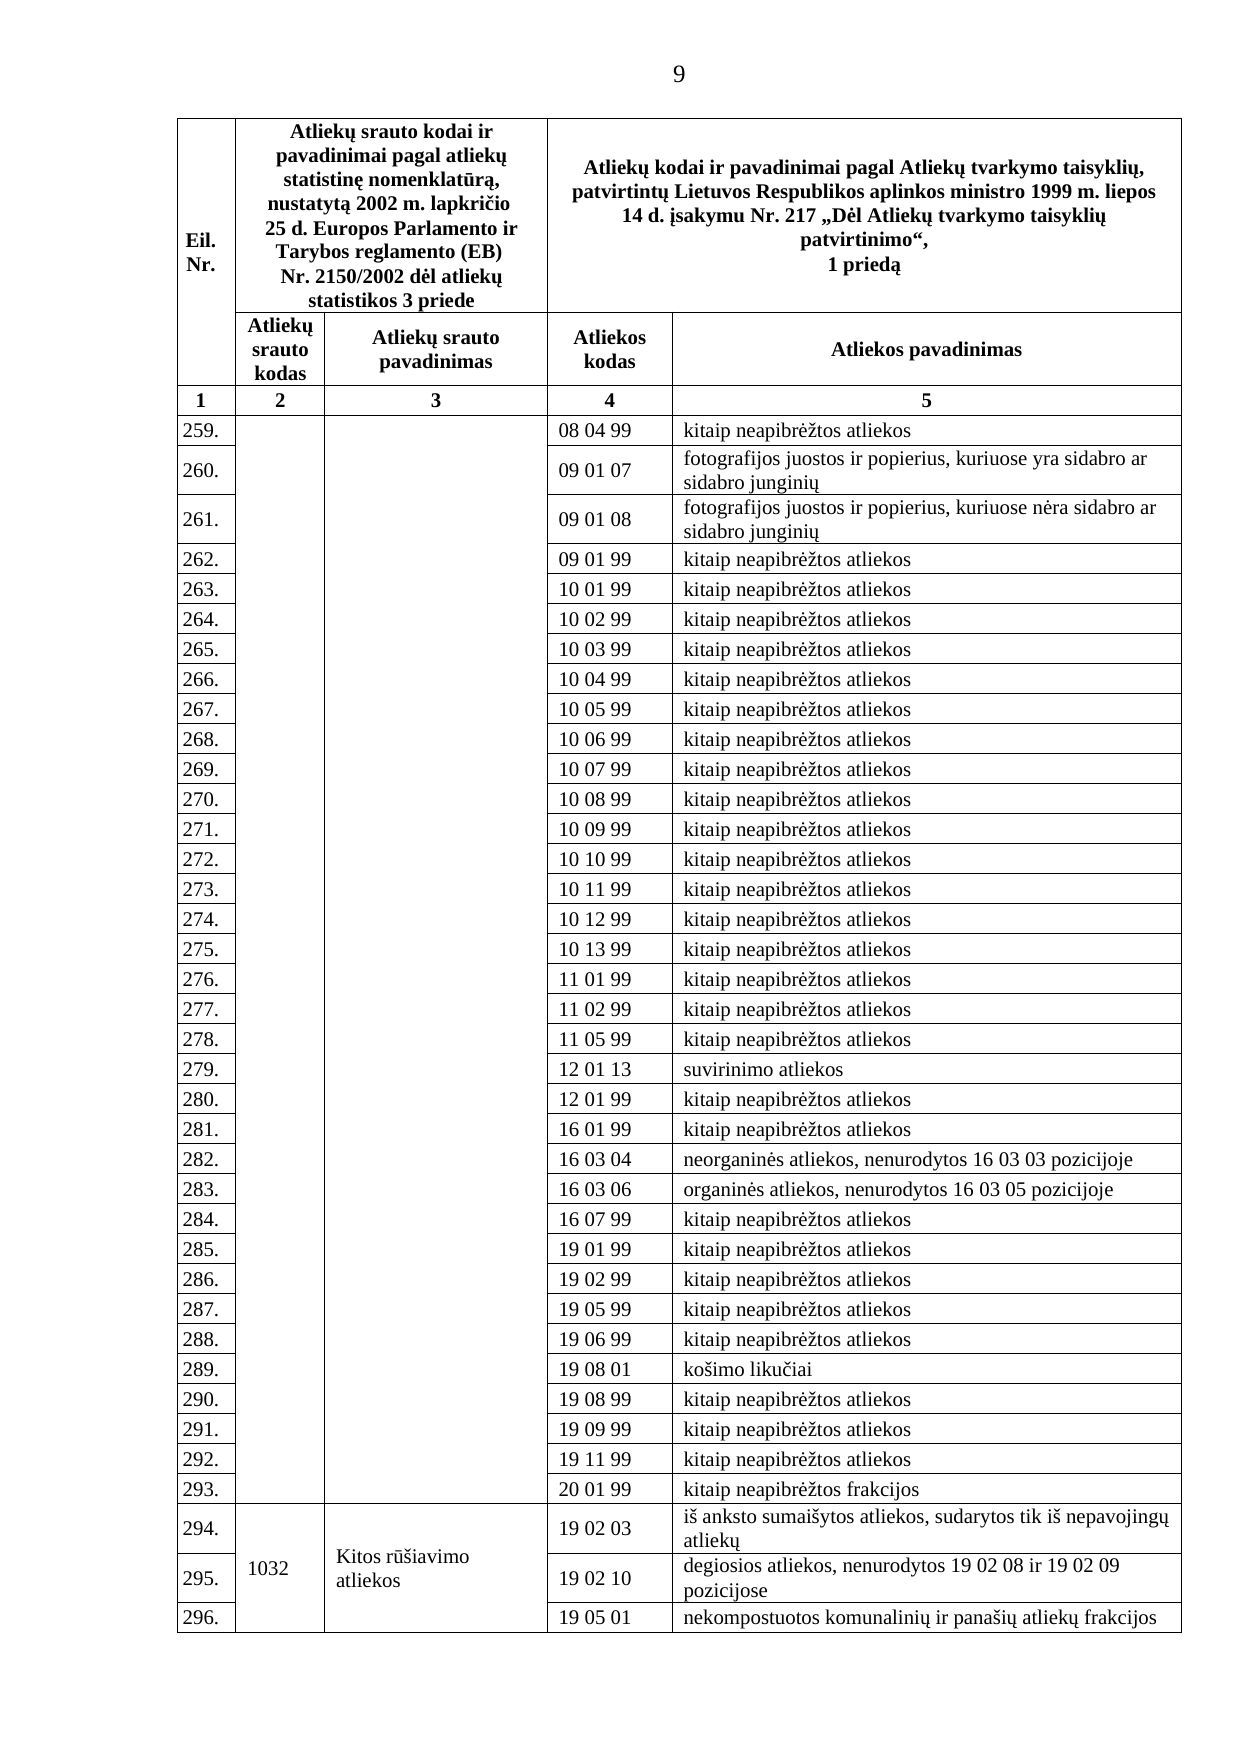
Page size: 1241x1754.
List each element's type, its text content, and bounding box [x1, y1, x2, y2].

table_cell 16 07 99 [548, 1204, 672, 1233]
table_header Eil. Nr. [178, 119, 235, 385]
table_cell neorganinės atliekos, nenurodytos 16 03 03 pozicijoje [673, 1144, 1181, 1173]
table_cell 16 03 06 [548, 1174, 672, 1203]
table_cell 286. [178, 1264, 235, 1293]
table_cell 281. [178, 1114, 235, 1143]
table_cell nekompostuotos komunalinių ir panašių atliekų frakcijos [673, 1603, 1181, 1632]
table_header Atliekų srauto kodai ir pavadinimai pagal atliekų statistinę nomenklatūrą, nustatytą 2002 m. lapkričio 25 d. Europos Parlamento ir Tarybos reglamento (EB) Nr. 2150/2002 dėl atliekų statistikos 3 priede [236, 119, 547, 312]
table_cell 263. [178, 574, 235, 603]
table_cell 274. [178, 904, 235, 933]
table_cell 271. [178, 814, 235, 843]
table_cell 277. [178, 994, 235, 1023]
table_cell kitaip neapibrėžtos atliekos [673, 724, 1181, 753]
table_cell kitaip neapibrėžtos atliekos [673, 604, 1181, 633]
table_cell 19 02 10 [548, 1554, 672, 1602]
table_cell 261. [178, 495, 235, 543]
table_cell 285. [178, 1234, 235, 1263]
table_cell 291. [178, 1414, 235, 1443]
table_cell kitaip neapibrėžtos atliekos [673, 844, 1181, 873]
table_cell 296. [178, 1603, 235, 1632]
table_cell 265. [178, 634, 235, 663]
table_cell 10 04 99 [548, 664, 672, 693]
table_cell Atliekos kodas [548, 313, 672, 385]
table_cell 290. [178, 1384, 235, 1413]
table_cell 12 01 13 [548, 1054, 672, 1083]
table_cell 19 11 99 [548, 1444, 672, 1473]
table_cell 283. [178, 1174, 235, 1203]
table_cell 280. [178, 1084, 235, 1113]
table_cell kitaip neapibrėžtos atliekos [673, 1324, 1181, 1353]
table_cell 275. [178, 934, 235, 963]
table_cell 279. [178, 1054, 235, 1083]
table_cell košimo likučiai [673, 1354, 1181, 1383]
table_cell kitaip neapibrėžtos frakcijos [673, 1474, 1181, 1503]
table_cell iš anksto sumaišytos atliekos, sudarytos tik iš nepavojingų atliekų [673, 1504, 1181, 1552]
table_cell kitaip neapibrėžtos atliekos [673, 874, 1181, 903]
table_cell Atliekų srauto pavadinimas [325, 313, 547, 385]
table_cell 10 07 99 [548, 754, 672, 783]
table_cell 11 01 99 [548, 964, 672, 993]
table_cell 294. [178, 1504, 235, 1552]
table_cell kitaip neapibrėžtos atliekos [673, 964, 1181, 993]
table_cell 19 08 99 [548, 1384, 672, 1413]
table_cell 19 09 99 [548, 1414, 672, 1443]
table_cell 295. [178, 1554, 235, 1602]
table_cell 269. [178, 754, 235, 783]
table_cell 270. [178, 784, 235, 813]
table_cell 10 10 99 [548, 844, 672, 873]
table_cell 288. [178, 1324, 235, 1353]
table_cell kitaip neapibrėžtos atliekos [673, 1414, 1181, 1443]
table_cell 08 04 99 [548, 416, 672, 445]
table_cell 19 05 99 [548, 1294, 672, 1323]
table_cell kitaip neapibrėžtos atliekos [673, 544, 1181, 573]
table_cell kitaip neapibrėžtos atliekos [673, 934, 1181, 963]
table_cell 10 01 99 [548, 574, 672, 603]
table_cell 10 13 99 [548, 934, 672, 963]
table_cell 3 [325, 386, 547, 415]
table_cell 276. [178, 964, 235, 993]
table_cell 267. [178, 694, 235, 723]
table_cell Atliekų srauto kodas [236, 313, 324, 385]
table_cell 284. [178, 1204, 235, 1233]
table_cell kitaip neapibrėžtos atliekos [673, 784, 1181, 813]
table_cell fotografijos juostos ir popierius, kuriuose yra sidabro ar sidabro junginių [673, 446, 1181, 494]
table_cell kitaip neapibrėžtos atliekos [673, 634, 1181, 663]
table_cell kitaip neapibrėžtos atliekos [673, 694, 1181, 723]
table_cell kitaip neapibrėžtos atliekos [673, 1204, 1181, 1233]
table_cell suvirinimo atliekos [673, 1054, 1181, 1083]
table_cell 10 11 99 [548, 874, 672, 903]
table_cell 19 05 01 [548, 1603, 672, 1632]
table_cell 4 [548, 386, 672, 415]
table_cell 16 01 99 [548, 1114, 672, 1143]
table_cell 19 08 01 [548, 1354, 672, 1383]
table_cell 09 01 99 [548, 544, 672, 573]
table_cell 20 01 99 [548, 1474, 672, 1503]
table_cell kitaip neapibrėžtos atliekos [673, 664, 1181, 693]
table_cell 262. [178, 544, 235, 573]
table_cell 10 06 99 [548, 724, 672, 753]
table_cell 289. [178, 1354, 235, 1383]
table_cell Kitos rūšiavimo atliekos [325, 1504, 547, 1632]
table_cell 266. [178, 664, 235, 693]
table_cell 12 01 99 [548, 1084, 672, 1113]
table_cell kitaip neapibrėžtos atliekos [673, 1084, 1181, 1113]
table_cell 259. [178, 416, 235, 445]
table_cell kitaip neapibrėžtos atliekos [673, 1444, 1181, 1473]
table_cell degiosios atliekos, nenurodytos 19 02 08 ir 19 02 09 pozicijose [673, 1554, 1181, 1602]
table_cell kitaip neapibrėžtos atliekos [673, 416, 1181, 445]
table_cell 10 02 99 [548, 604, 672, 633]
table_cell 278. [178, 1024, 235, 1053]
table_cell 10 05 99 [548, 694, 672, 723]
table_cell kitaip neapibrėžtos atliekos [673, 1294, 1181, 1323]
table_cell 19 06 99 [548, 1324, 672, 1353]
table_cell 292. [178, 1444, 235, 1473]
table_cell [236, 416, 324, 1503]
table_cell kitaip neapibrėžtos atliekos [673, 1384, 1181, 1413]
table_cell [325, 416, 547, 1503]
table_cell kitaip neapibrėžtos atliekos [673, 1114, 1181, 1143]
table_cell 11 02 99 [548, 994, 672, 1023]
table_cell kitaip neapibrėžtos atliekos [673, 994, 1181, 1023]
table_cell 1032 [236, 1504, 324, 1632]
table_cell 5 [673, 386, 1181, 415]
table_cell 293. [178, 1474, 235, 1503]
table_cell 282. [178, 1144, 235, 1173]
table_cell kitaip neapibrėžtos atliekos [673, 1234, 1181, 1263]
table_cell 287. [178, 1294, 235, 1323]
table_cell kitaip neapibrėžtos atliekos [673, 574, 1181, 603]
table_cell 09 01 08 [548, 495, 672, 543]
table_cell 19 02 99 [548, 1264, 672, 1293]
table_cell 11 05 99 [548, 1024, 672, 1053]
table_cell 10 03 99 [548, 634, 672, 663]
table_cell 260. [178, 446, 235, 494]
table_cell 273. [178, 874, 235, 903]
table_cell 272. [178, 844, 235, 873]
table_cell 2 [236, 386, 324, 415]
table_cell kitaip neapibrėžtos atliekos [673, 754, 1181, 783]
table_cell 10 08 99 [548, 784, 672, 813]
table_header Atliekų kodai ir pavadinimai pagal Atliekų tvarkymo taisyklių, patvirtintų Lietuvos Respublikos aplinkos ministro 1999 m. liepos 14 d. įsakymu Nr. 217 „Dėl Atliekų tvarkymo taisyklių patvirtinimo“, 1 priedą [548, 119, 1181, 312]
table_cell 268. [178, 724, 235, 753]
table_cell 09 01 07 [548, 446, 672, 494]
table_cell 19 02 03 [548, 1504, 672, 1552]
table_cell 19 01 99 [548, 1234, 672, 1263]
table_cell 10 09 99 [548, 814, 672, 843]
table_cell kitaip neapibrėžtos atliekos [673, 1264, 1181, 1293]
table_cell kitaip neapibrėžtos atliekos [673, 904, 1181, 933]
table_cell fotografijos juostos ir popierius, kuriuose nėra sidabro ar sidabro junginių [673, 495, 1181, 543]
table_cell 16 03 04 [548, 1144, 672, 1173]
table_cell 264. [178, 604, 235, 633]
table_cell Atliekos pavadinimas [673, 313, 1181, 385]
table_cell 10 12 99 [548, 904, 672, 933]
table_cell organinės atliekos, nenurodytos 16 03 05 pozicijoje [673, 1174, 1181, 1203]
table_cell kitaip neapibrėžtos atliekos [673, 814, 1181, 843]
table_cell 1 [178, 386, 235, 415]
table_cell kitaip neapibrėžtos atliekos [673, 1024, 1181, 1053]
